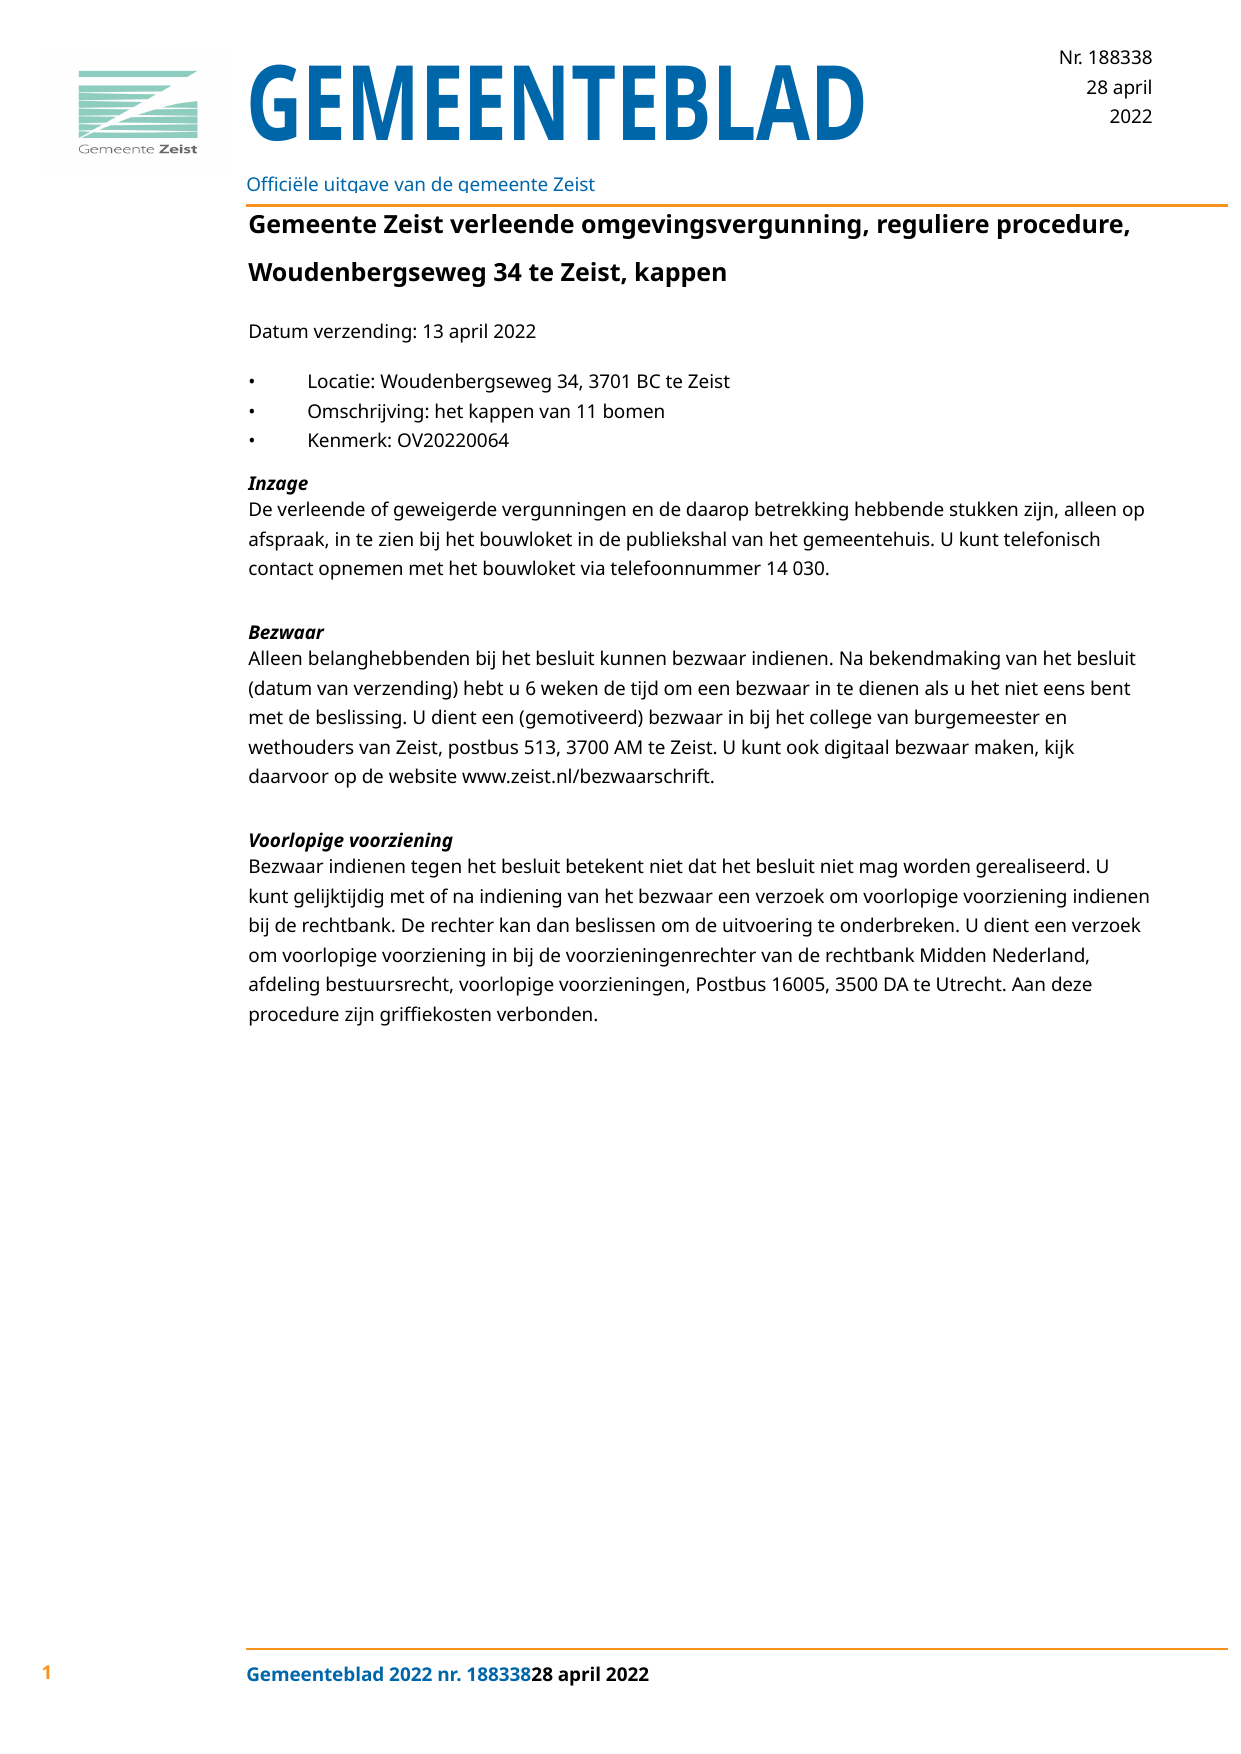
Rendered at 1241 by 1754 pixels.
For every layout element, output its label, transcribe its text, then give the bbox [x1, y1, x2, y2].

text Bezwaar indienen tegen het besluit betekent niet dat het besluit niet mag worden gerealiseerd. U kunt gelijktijdig met of na indiening van het bezwaar een verzoek om voorlopige voorziening indienen bij de rechtbank. De rechter kan dan beslissen om de uitvoering te onderbreken. U dient een verzoek om voorlopige voorziening in bij de voorzieningenrechter van de rechtbank Midden Nederland, afdeling bestuursrecht, voorlopige voorzieningen, Postbus 16005, 3500 DA te Utrecht. Aan deze procedure zijn griffiekosten verbonden. [248, 853, 1152, 1027]
text Gemeente Zeist verleende omgevingsvergunning, reguliere procedure, Woudenbergseweg 34 te Zeist, kappen [248, 207, 1152, 288]
list Locatie: Woudenbergseweg 34, 3701 BC te Zeist [248, 368, 1152, 394]
list Kenmerk: OV20220064 [248, 427, 1152, 453]
text Bezwaar [248, 619, 1152, 645]
text Inzage [248, 471, 1152, 496]
picture [41, 47, 231, 172]
list Omschrijving: het kappen van 11 bomen [248, 398, 1152, 424]
text Alleen belanghebbenden bij het besluit kunnen bezwaar indienen. Na bekendmaking van het besluit (datum van verzending) hebt u 6 weken de tijd om een bezwaar in te dienen als u het niet eens bent met de beslissing. U dient een (gemotiveerd) bezwaar in bij het college van burgemeester en wethouders van Zeist, postbus 513, 3700 AM te Zeist. U kunt ook digitaal bezwaar maken, kijk daarvoor op de website www.zeist.nl/bezwaarschrift. [248, 645, 1152, 789]
text Datum verzending: 13 april 2022 [248, 318, 1152, 344]
text De verleende of geweigerde vergunningen en de daarop betrekking hebbende stukken zijn, alleen op afspraak, in te zien bij het bouwloket in de publiekshal van het gemeentehuis. U kunt telefonisch contact opnemen met het bouwloket via telefoonnummer 14 030. [248, 496, 1152, 581]
text Voorlopige voorziening [248, 827, 1152, 853]
